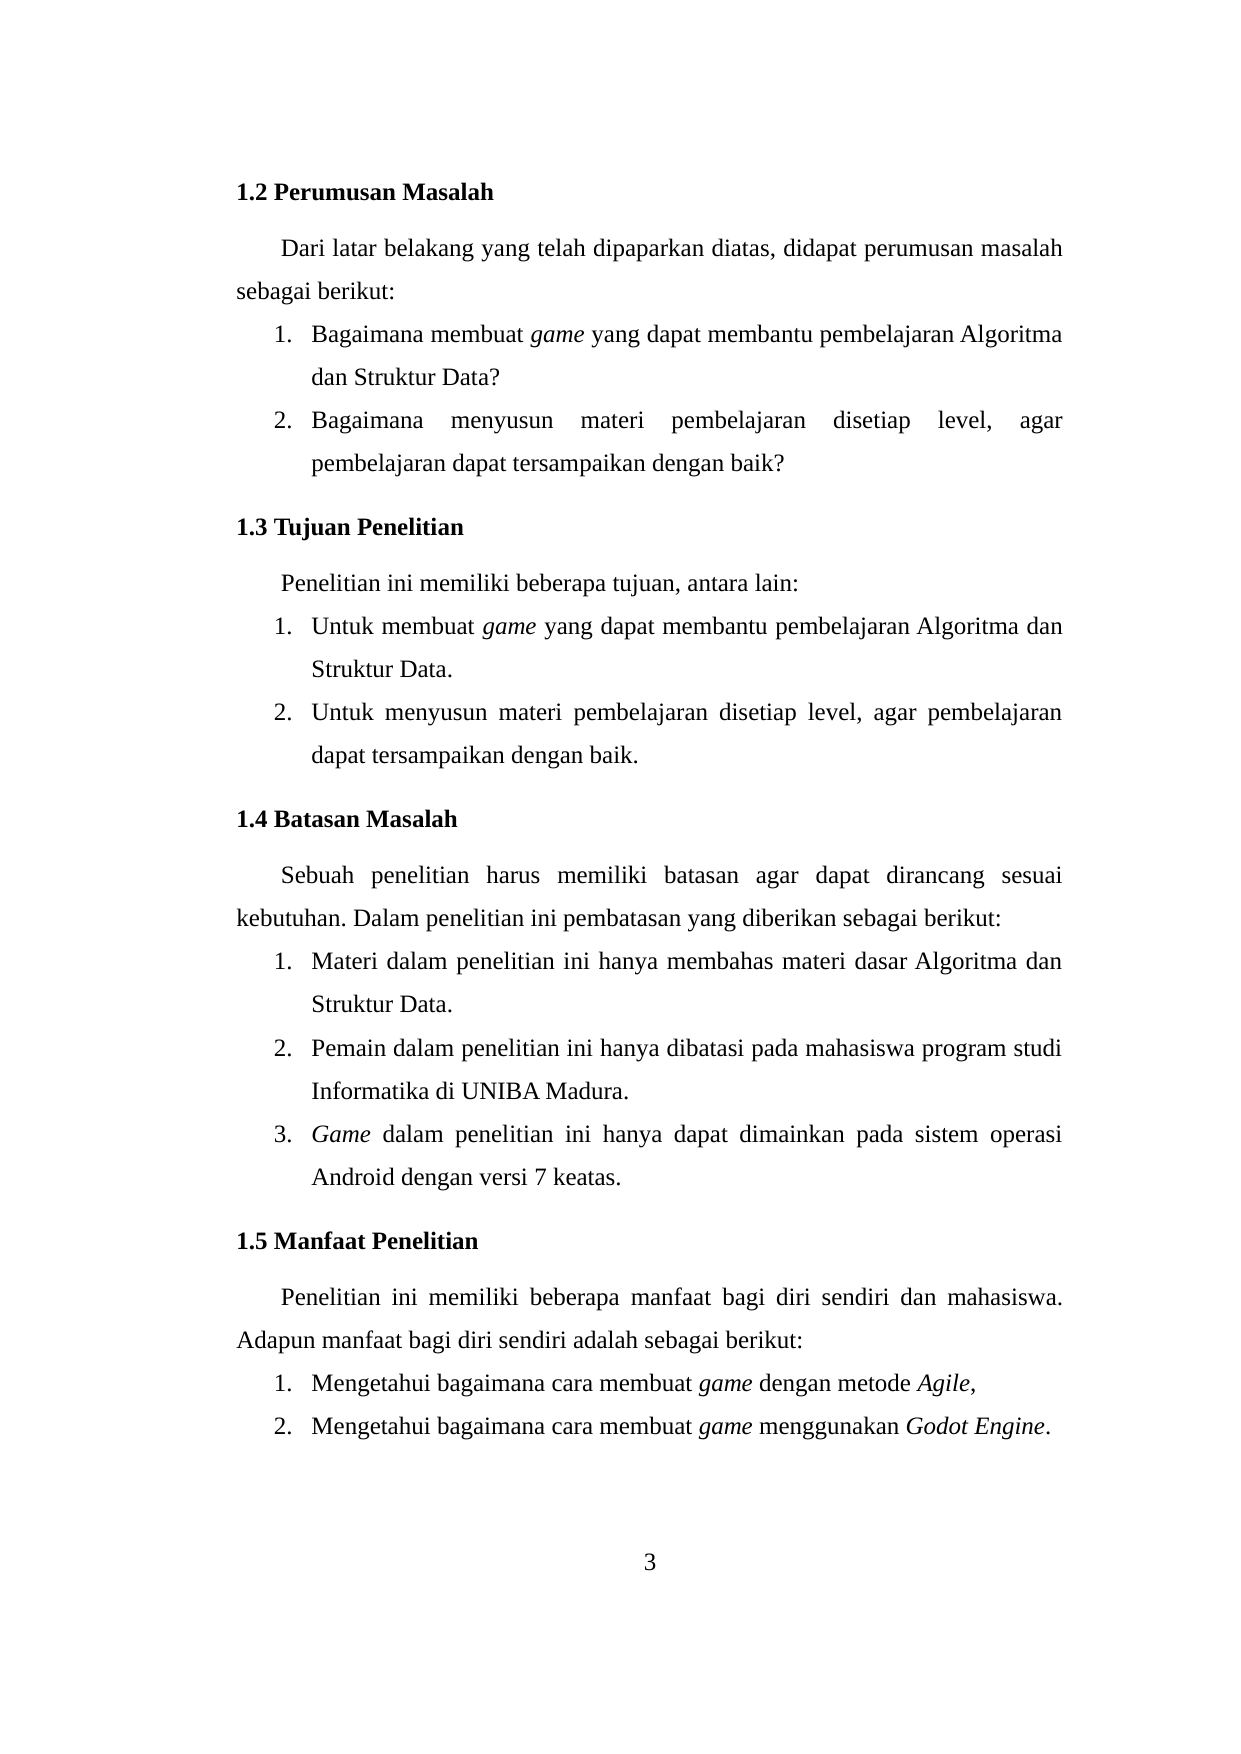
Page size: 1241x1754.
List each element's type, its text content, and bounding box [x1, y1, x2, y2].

text Penelitian ini memiliki beberapa manfaat bagi diri sendiri dan mahasiswa. Adapun manfaat bagi diri sendiri adalah sebagai berikut: [236, 1282, 1063, 1353]
list Game dalam penelitian ini hanya dapat dimainkan pada sistem operasi Android dengan versi 7 keatas. [274, 1119, 1063, 1191]
subtitle Perumusan Masalah [236, 177, 1063, 206]
text Penelitian ini memiliki beberapa tujuan, antara lain: [236, 568, 1063, 597]
subtitle Batasan Masalah [236, 804, 1063, 833]
list Untuk membuat game yang dapat membantu pembelajaran Algoritma dan Struktur Data. [274, 611, 1063, 683]
list Pemain dalam penelitian ini hanya dibatasi pada mahasiswa program studi Informatika di UNIBA Madura. [274, 1033, 1063, 1104]
list Mengetahui bagaimana cara membuat game menggunakan Godot Engine. [274, 1411, 1063, 1440]
list Untuk menyusun materi pembelajaran disetiap level, agar pembelajaran dapat tersampaikan dengan baik. [274, 697, 1063, 769]
text Dari latar belakang yang telah dipaparkan diatas, didapat perumusan masalah sebagai berikut: [236, 233, 1063, 305]
list Bagaimana membuat game yang dapat membantu pembelajaran Algoritma dan Struktur Data? [274, 319, 1063, 391]
list Materi dalam penelitian ini hanya membahas materi dasar Algoritma dan Struktur Data. [274, 946, 1063, 1018]
text Sebuah penelitian harus memiliki batasan agar dapat dirancang sesuai kebutuhan. Dalam penelitian ini pembatasan yang diberikan sebagai berikut: [236, 860, 1063, 932]
list Bagaimana menyusun materi pembelajaran disetiap level, agar pembelajaran dapat tersampaikan dengan baik? [274, 405, 1063, 477]
subtitle Manfaat Penelitian [236, 1226, 1063, 1255]
list Mengetahui bagaimana cara membuat game dengan metode Agile, [274, 1368, 1063, 1397]
subtitle Tujuan Penelitian [236, 512, 1063, 541]
